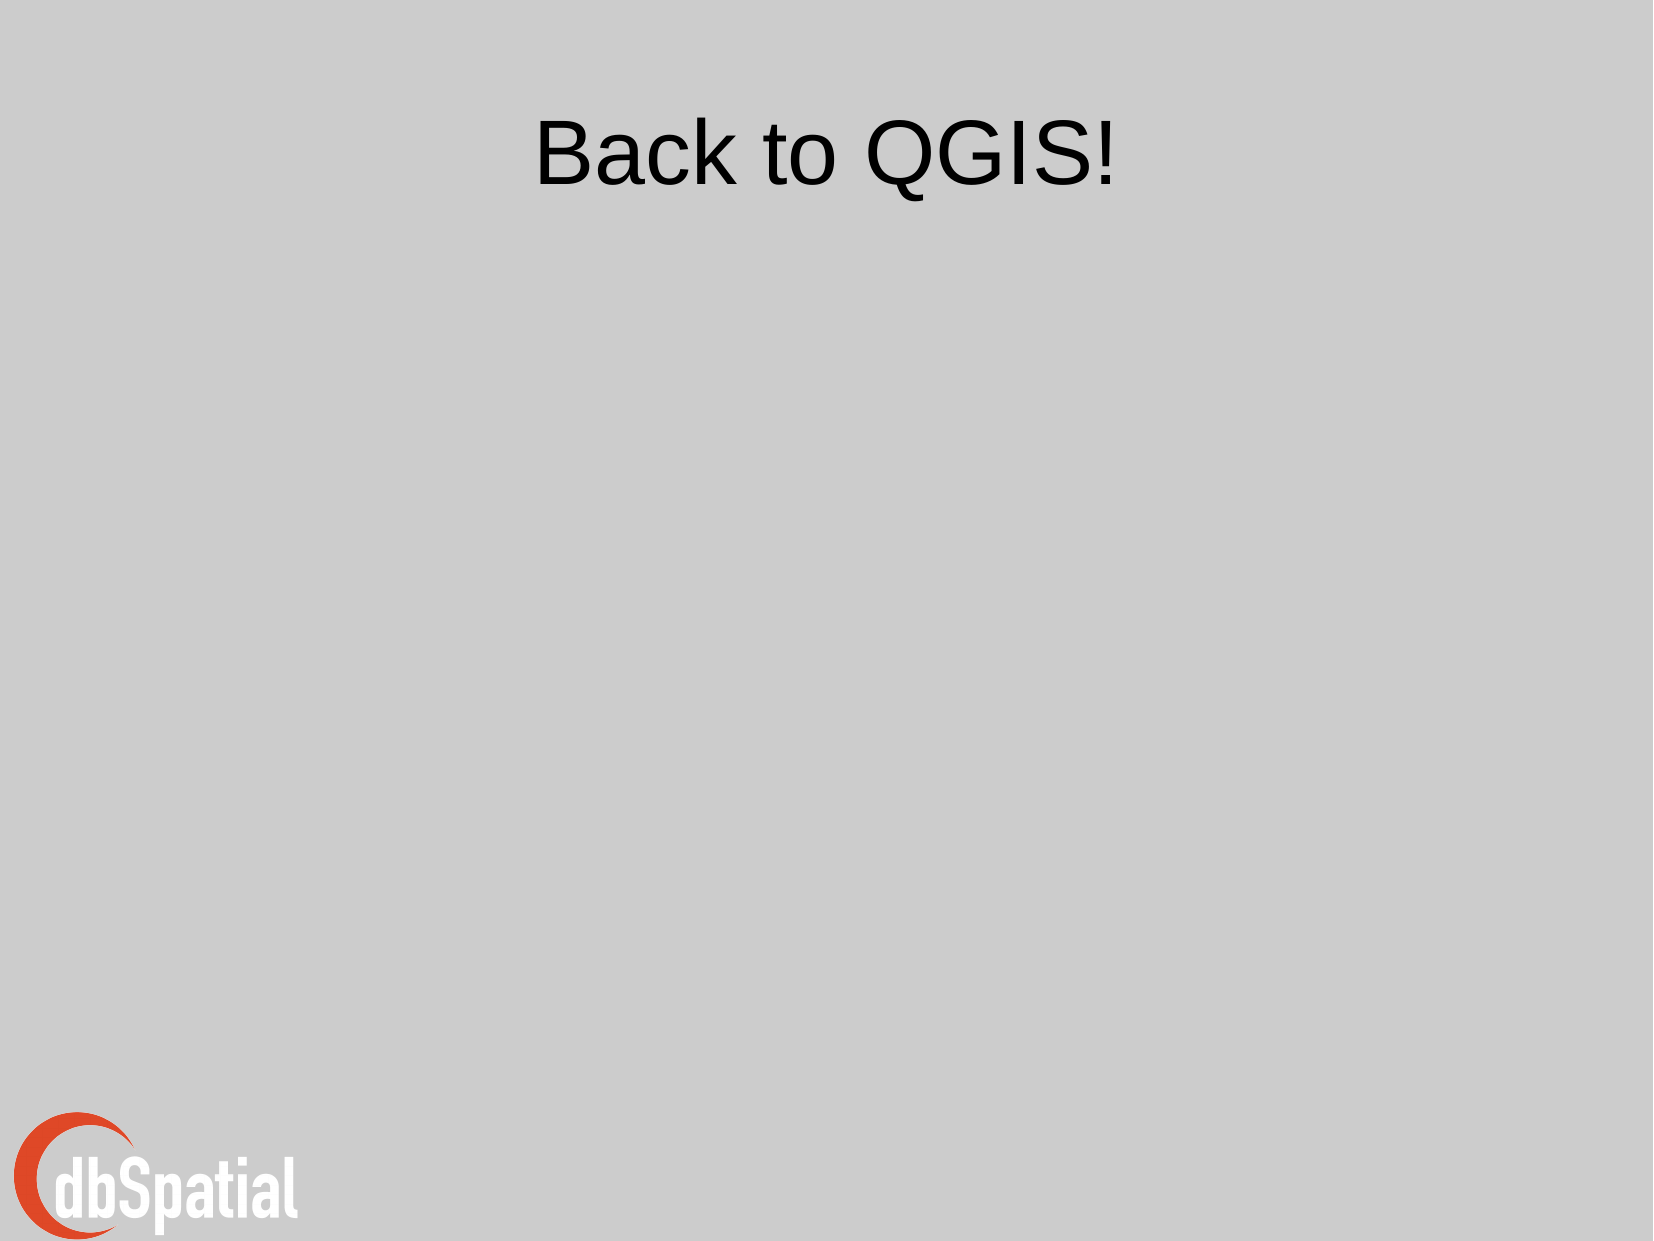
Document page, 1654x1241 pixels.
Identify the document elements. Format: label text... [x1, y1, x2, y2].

picture [10, 1110, 301, 1241]
title Back to QGIS! [82, 49, 1571, 257]
